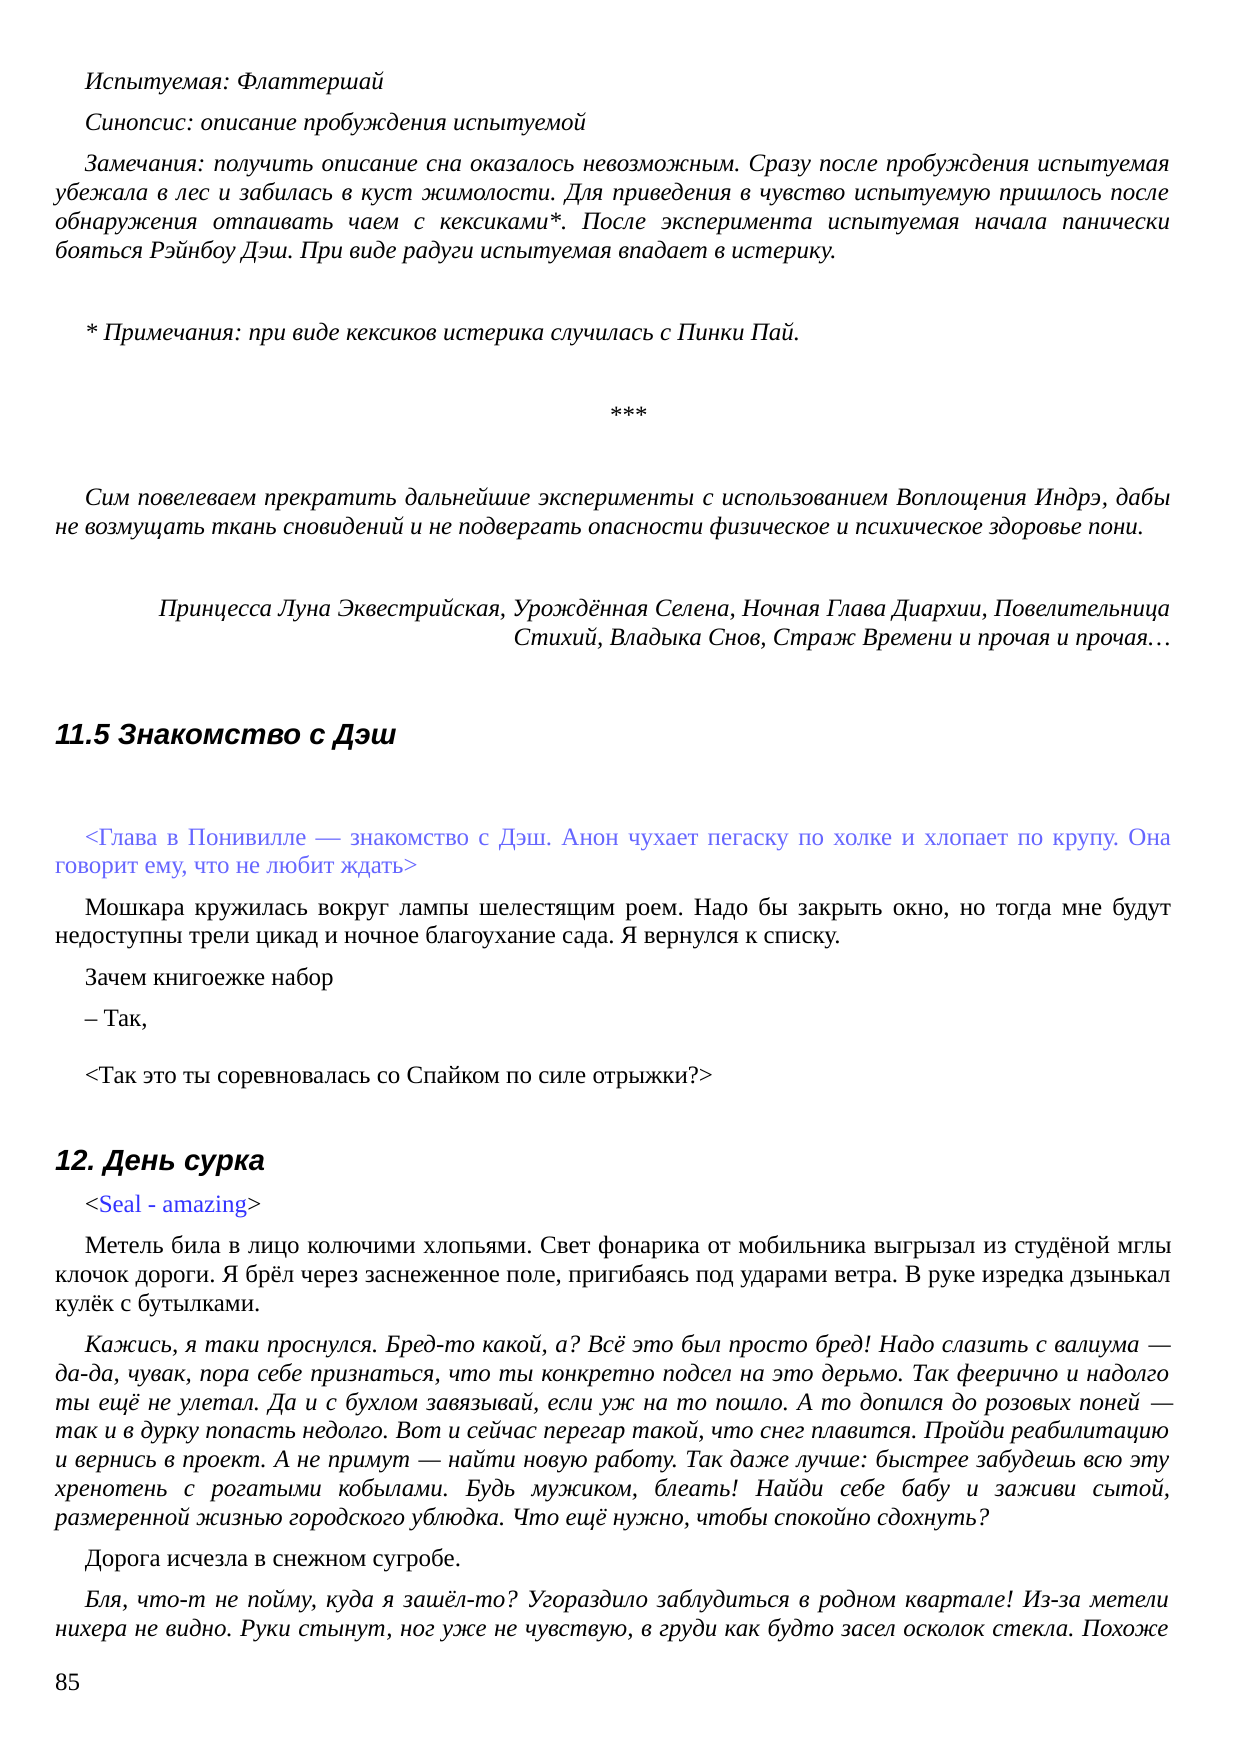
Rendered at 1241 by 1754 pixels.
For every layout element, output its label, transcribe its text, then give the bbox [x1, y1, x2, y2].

text * Примечания: при виде кексиков истерика случилась с Пинки Пай. [55, 317, 1173, 346]
text Бля, что-т не пойму, куда я зашёл-то? Угораздило заблудиться в родном квартале! Из-за метели нихера не видно. Руки стынут, ног уже не чувствую, в груди как будто засел осколок стекла. Похоже [55, 1584, 1173, 1642]
text Замечания: получить описание сна оказалось невозможным. Сразу после пробуждения испытуемая убежала в лес и забилась в куст жимолости. Для приведения в чувство испытуемую пришлось после обнаружения отпаивать чаем с кексиками*. После эксперимента испытуемая начала панически бояться Рэйнбоу Дэш. При виде радуги испытуемая впадает в истерику. [55, 148, 1173, 263]
text <Так это ты соревновалась со Спайком по силе отрыжки?> [55, 1061, 1173, 1089]
text Синопсис: описание пробуждения испытуемой [55, 107, 1173, 136]
text <Глава в Понивилле — знакомство с Дэш. Анон чухает пегаску по холке и хлопает по крупу. Она говорит ему, что не любит ждать> [55, 822, 1173, 879]
text Мошкара кружилась вокруг лампы шелестящим роем. Надо бы закрыть окно, но тогда мне будут недоступны трели цикад и ночное благоухание сада. Я вернулся к списку. [55, 892, 1173, 949]
text – Так, [55, 1003, 1173, 1032]
subtitle 11.5 Знакомство с Дэш [55, 717, 1173, 751]
text Дорога исчезла в снежном сугробе. [55, 1543, 1173, 1572]
text *** [55, 400, 1173, 428]
text Метель била в лицо колючими хлопьями. Свет фонарика от мобильника выгрызал из студёной мглы клочок дороги. Я брёл через заснеженное поле, пригибаясь под ударами ветра. В руке изредка дзынькал кулёк с бутылками. [55, 1230, 1173, 1317]
subtitle 12. День сурка [55, 1143, 1173, 1177]
text Сим повелеваем прекратить дальнейшие эксперименты с использованием Воплощения Индрэ, дабы не возмущать ткань сновидений и не подвергать опасности физическое и психическое здоровье пони. [55, 482, 1173, 540]
text Испытуемая: Флаттершай [55, 66, 1173, 95]
text Принцесса Луна Эквестрийская, Урождённая Селена, Ночная Глава Диархии, Повелительница Стихий, Владыка Снов, Страж Времени и прочая и прочая… [55, 593, 1173, 651]
text Зачем книгоежке набор [55, 962, 1173, 991]
text <Seal - amazing> [55, 1189, 1173, 1218]
text Кажись, я таки проснулся. Бред-то какой, а? Всё это был просто бред! Надо слазить с валиума — да-да, чувак, пора себе признаться, что ты конкретно подсел на это дерьмо. Так феерично и надолго ты ещё не улетал. Да и с бухлом завязывай, если уж на то пошло. А то допился до розовых поней — так и в дурку попасть недолго. Вот и сейчас перегар такой, что снег плавится. Пройди реабилитацию и вернись в проект. А не примут — найти новую работу. Так даже лучше: быстрее забудешь всю эту хренотень с рогатыми кобылами. Будь мужиком, блеать! Найди себе бабу и заживи сытой, размеренной жизнью городского ублюдка. Что ещё нужно, чтобы спокойно сдохнуть? [55, 1329, 1173, 1530]
